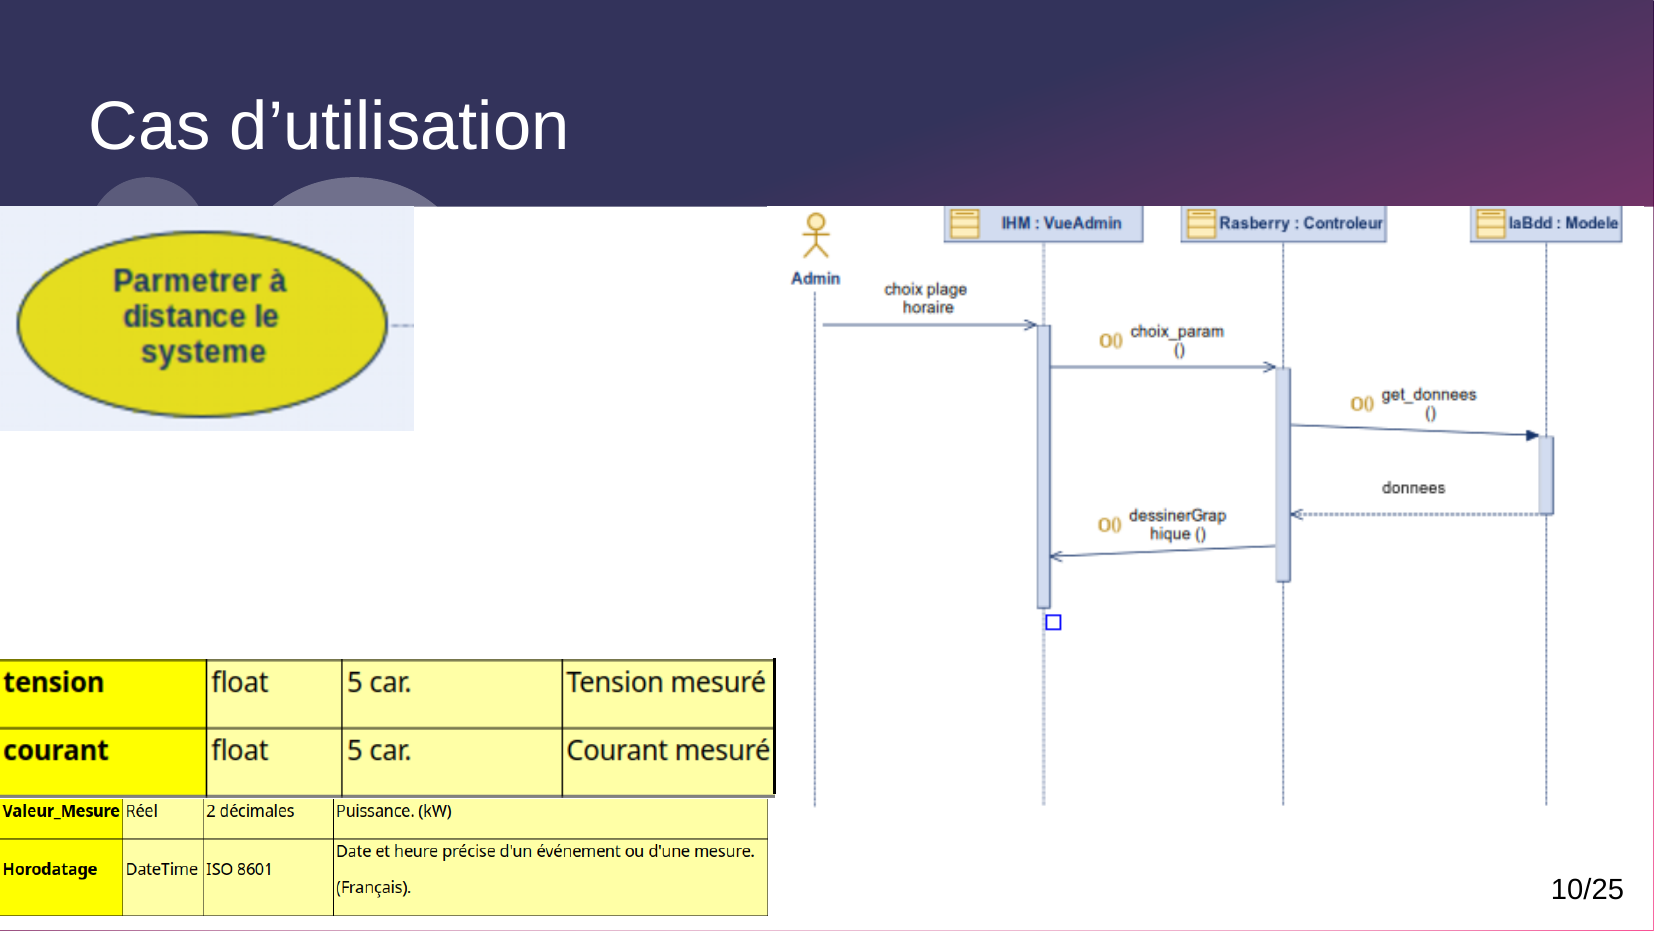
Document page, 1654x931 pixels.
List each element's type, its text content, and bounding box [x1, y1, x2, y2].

title Cas d’utilisation [88, 44, 1565, 207]
picture [0, 206, 1644, 916]
picture [0, 206, 414, 431]
